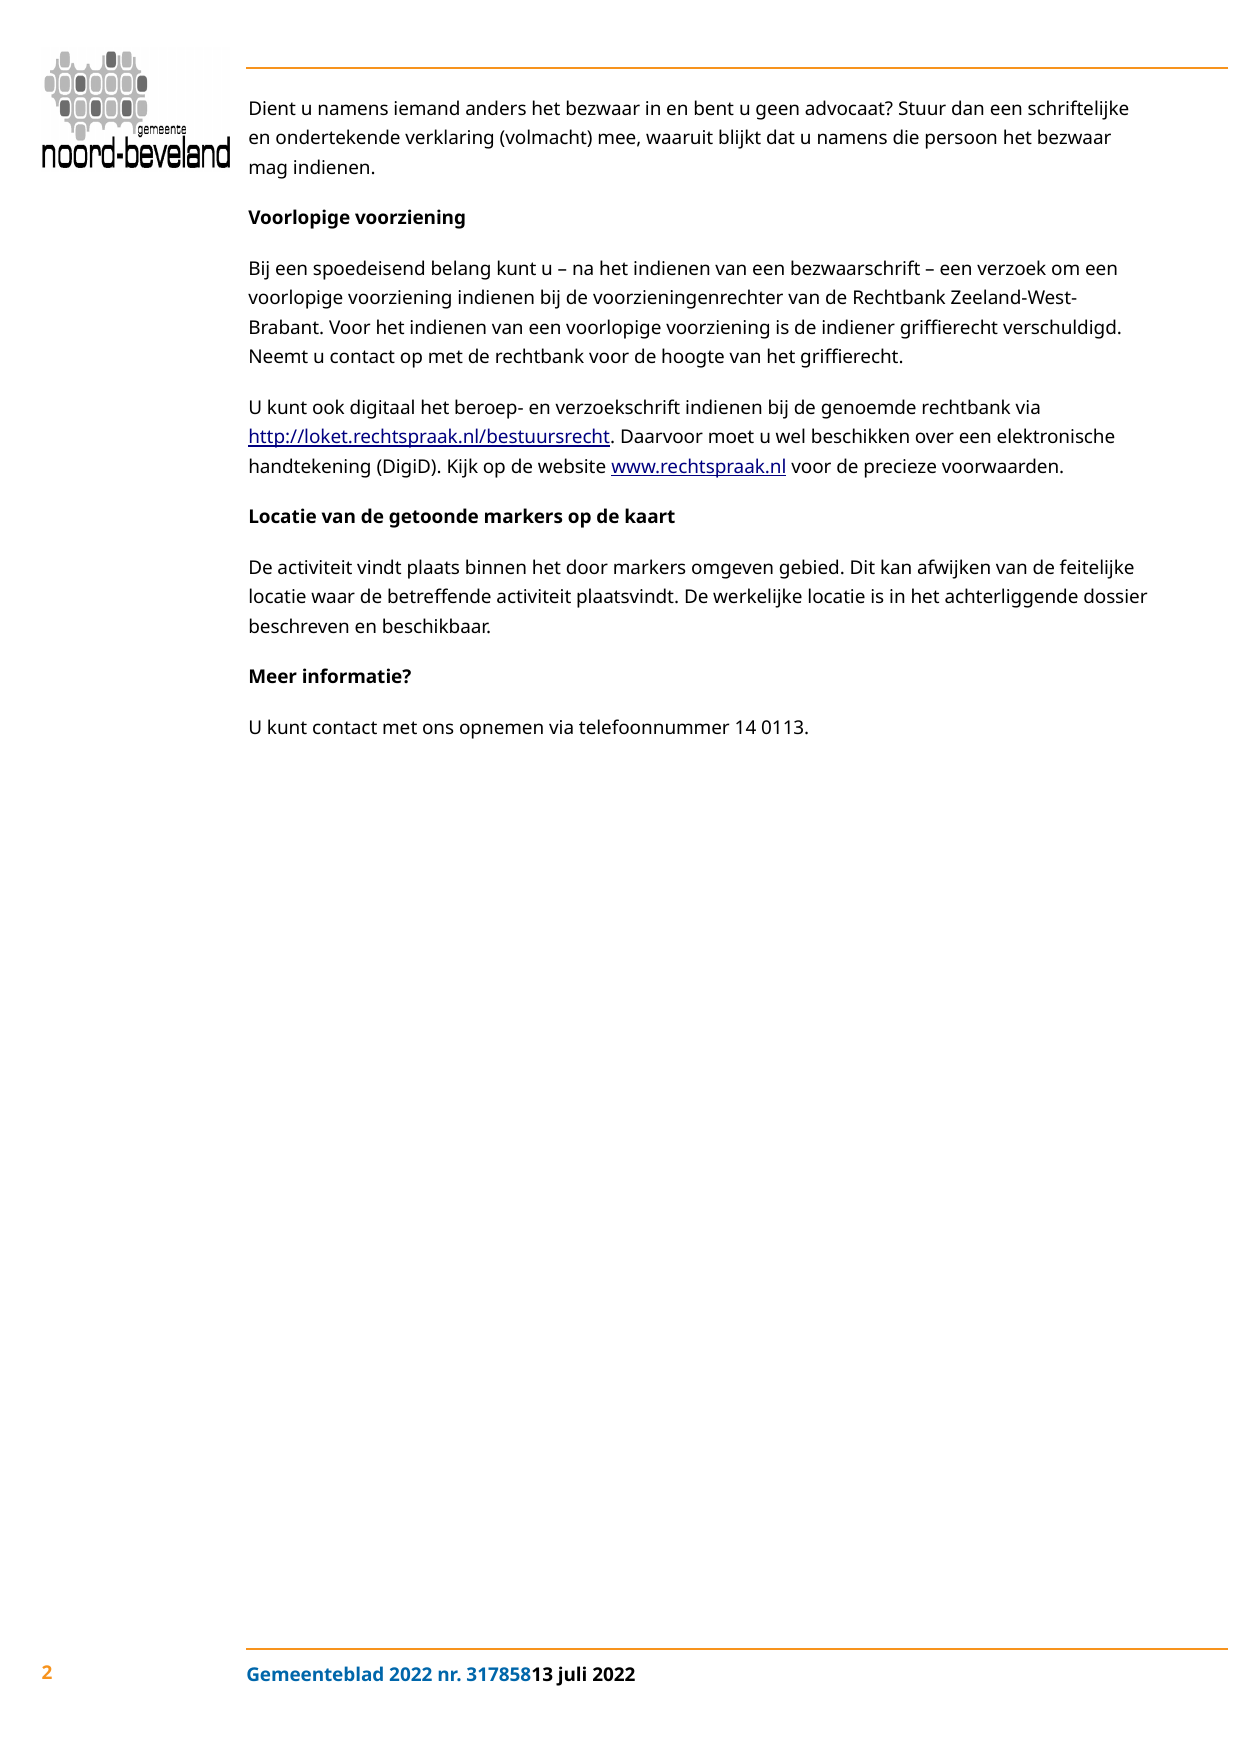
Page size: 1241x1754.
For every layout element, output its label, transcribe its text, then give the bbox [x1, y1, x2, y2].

text Locatie van de getoonde markers op de kaart [248, 503, 1152, 529]
text Meer informatie? [248, 663, 1152, 689]
text U kunt ook digitaal het beroep- en verzoekschrift indienen bij de genoemde rechtbank via http://loket.rechtspraak.nl/bestuursrecht. Daarvoor moet u wel beschikken over een elektronische handtekening (DigiD). Kijk op de website www.rechtspraak.nl voor de precieze voorwaarden. [248, 394, 1152, 479]
text U kunt contact met ons opnemen via telefoonnummer 14 0113. [248, 714, 1152, 740]
text De activiteit vindt plaats binnen het door markers omgeven gebied. Dit kan afwijken van de feitelijke locatie waar de betreffende activiteit plaatsvindt. De werkelijke locatie is in het achterliggende dossier beschreven en beschikbaar. [248, 554, 1152, 639]
text Dient u namens iemand anders het bezwaar in en bent u geen advocaat? Stuur dan een schriftelijke en ondertekende verklaring (volmacht) mee, waaruit blijkt dat u namens die persoon het bezwaar mag indienen. [248, 95, 1152, 180]
text Bij een spoedeisend belang kunt u – na het indienen van een bezwaarschrift – een verzoek om een voorlopige voorziening indienen bij de voorzieningenrechter van de Rechtbank Zeeland-West-Brabant. Voor het indienen van een voorlopige voorziening is de indiener griffierecht verschuldigd. Neemt u contact op met de rechtbank voor de hoogte van het griffierecht. [248, 255, 1152, 369]
text Voorlopige voorziening [248, 204, 1152, 230]
picture [41, 47, 231, 172]
